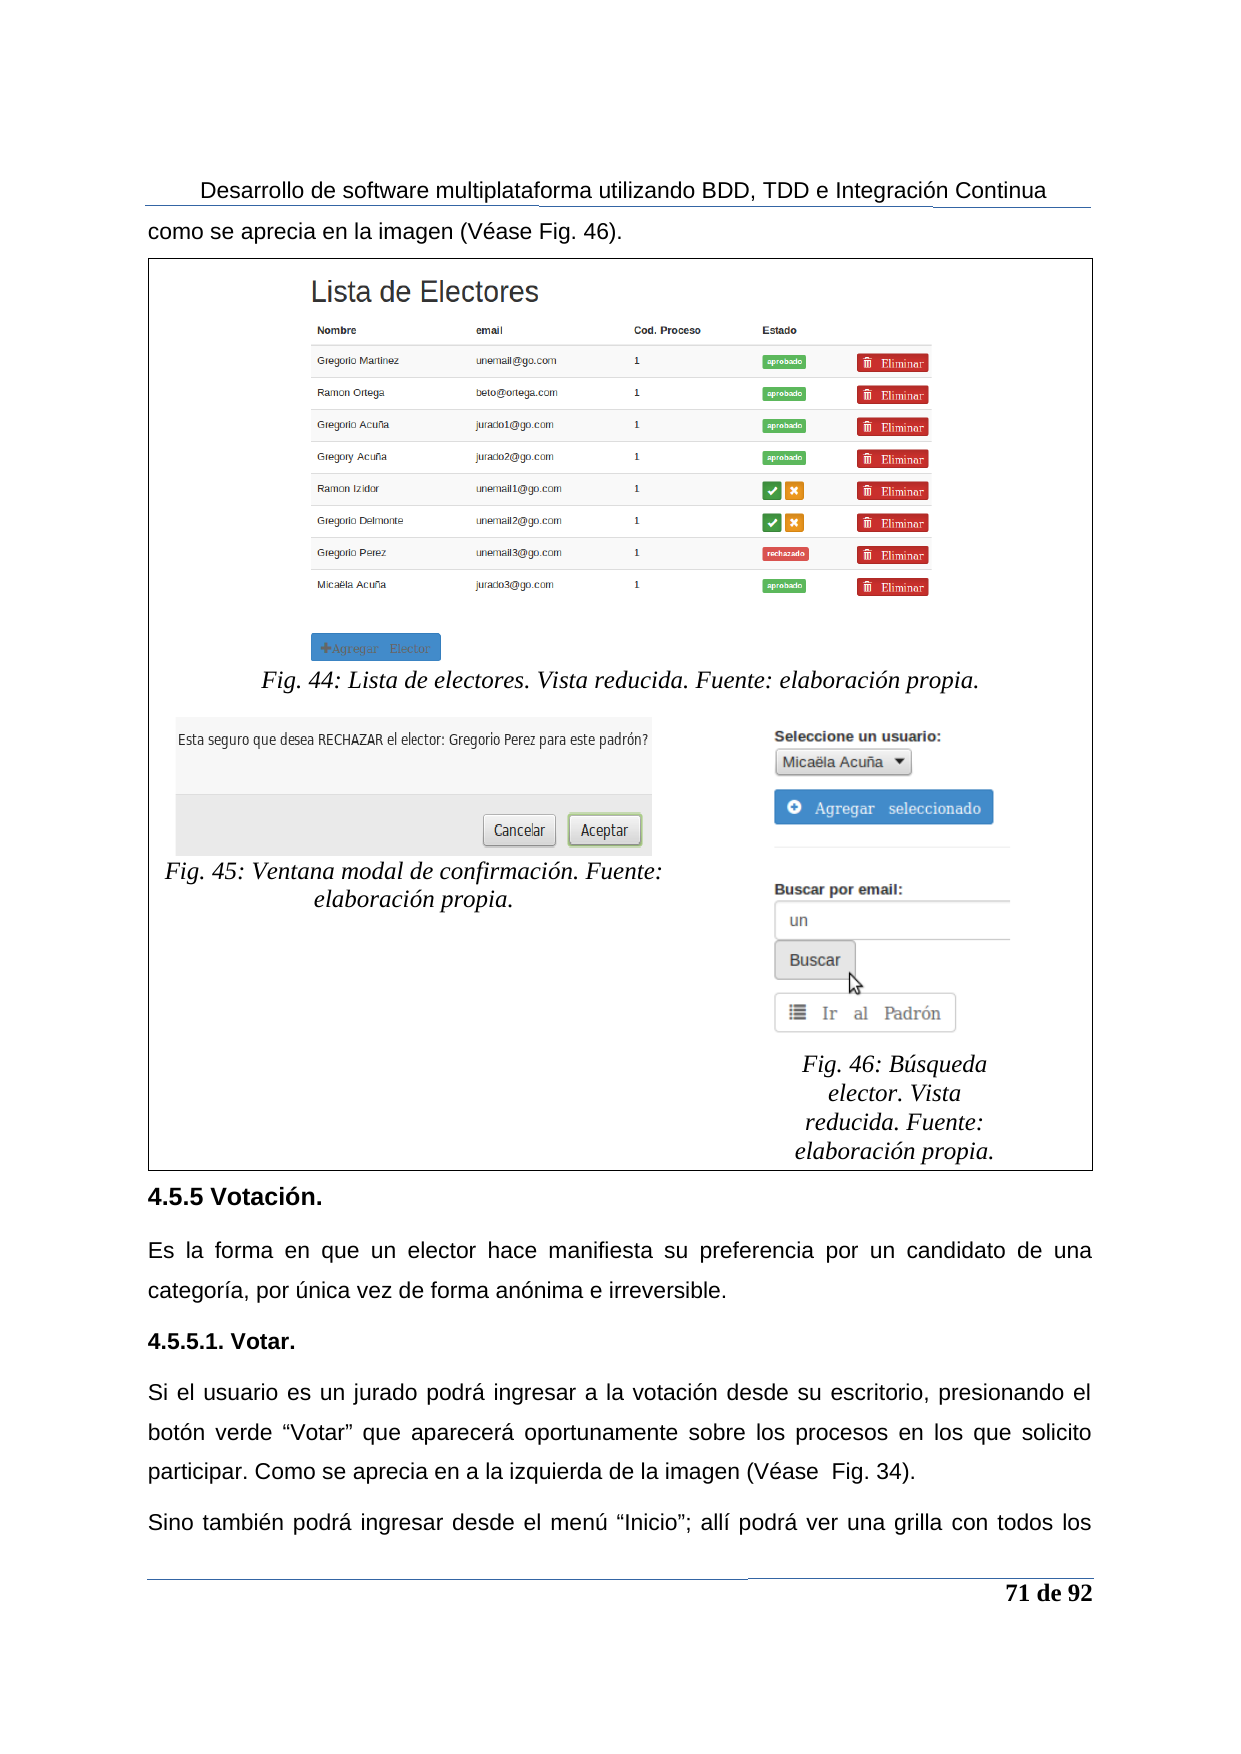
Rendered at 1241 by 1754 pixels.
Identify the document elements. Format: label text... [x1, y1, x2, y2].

picture [764, 717, 1011, 1050]
list 4.5.5.1. Votar. [148, 1328, 1093, 1354]
table_cell [697, 1050, 1092, 1170]
picture [308, 276, 932, 665]
table_cell [697, 718, 764, 1049]
text Si el usuario es un jurado podrá ingresar a la votación desde su escritorio, presionando el botón verde “Votar” que aparecerá oportunamente sobre los procesos en los que solicito participar. Como se aprecia en a la izquierda de la imagen (Véase Fig. 34). [148, 1379, 1093, 1484]
picture [175, 717, 652, 856]
text como se aprecia en la imagen (Véase Fig. 46). [148, 218, 1093, 245]
list Es la forma en que un elector hace manifiesta su preferencia por un candidato de una categoría, por única vez de forma anónima e irreversible. [148, 1237, 1093, 1303]
table_cell [149, 699, 697, 717]
table_cell [1011, 718, 1092, 1049]
table_cell [697, 699, 1092, 717]
table_header [149, 259, 1092, 699]
table_cell [149, 718, 697, 1170]
list 4.5.5 Votación. [148, 1182, 1093, 1211]
text Sino también podrá ingresar desde el menú “Inicio”; allí podrá ver una grilla con todos los [148, 1509, 1093, 1536]
